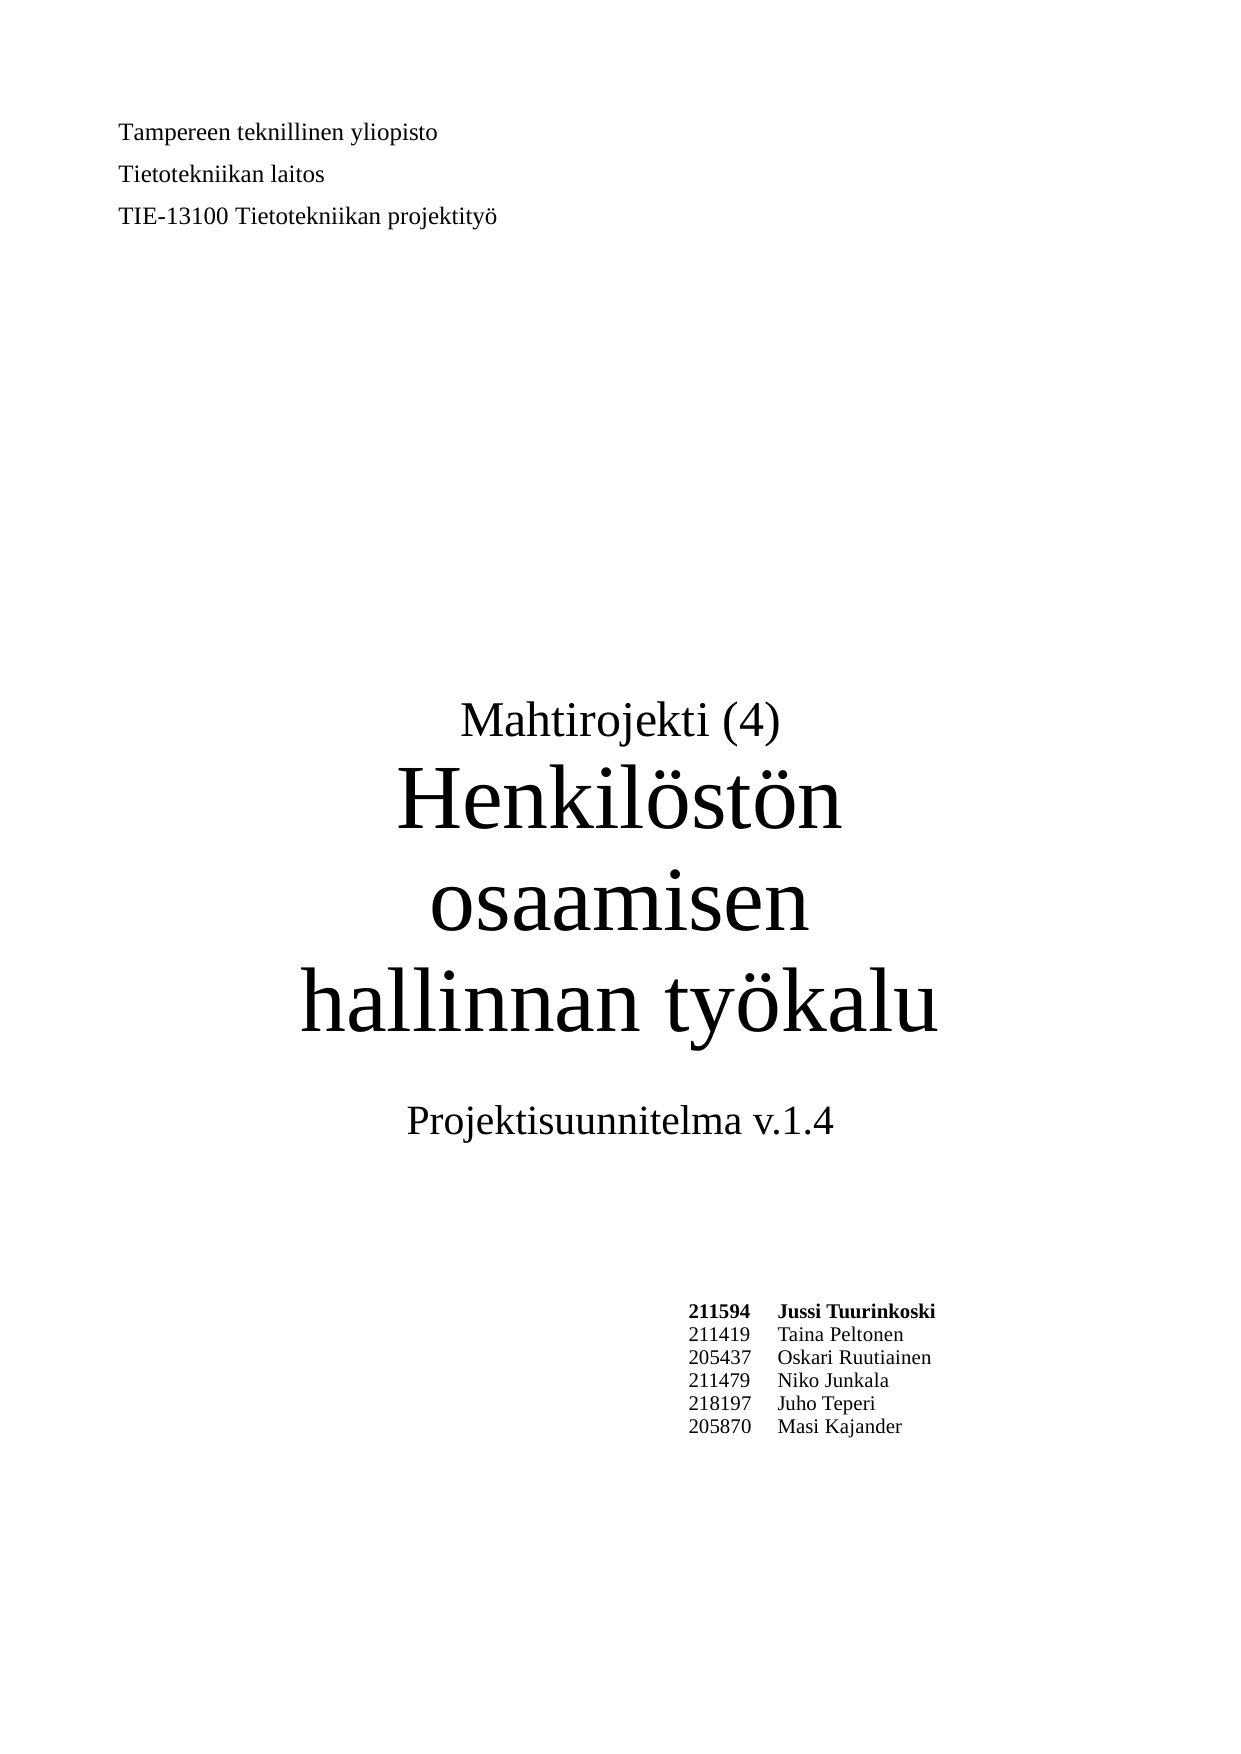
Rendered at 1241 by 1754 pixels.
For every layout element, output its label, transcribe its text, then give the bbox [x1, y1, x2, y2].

text Tampereen teknillinen yliopisto Tietotekniikan laitos TIE-13100 Tietotekniikan projektityö [118, 118, 646, 230]
text 211594 Jussi Tuurinkoski [688, 1299, 1122, 1323]
text 205870 Masi Kajander [688, 1415, 1122, 1438]
text Projektisuunnitelma v.1.4 [254, 1098, 986, 1144]
text 218197 Juho Teperi [688, 1392, 1122, 1415]
text 211419 Taina Peltonen 205437 Oskari Ruutiainen 211479 Niko Junkala [688, 1323, 1122, 1392]
text Mahtirojekti (4) Henkilöstön osaamisen hallinnan työkalu [254, 692, 986, 1052]
